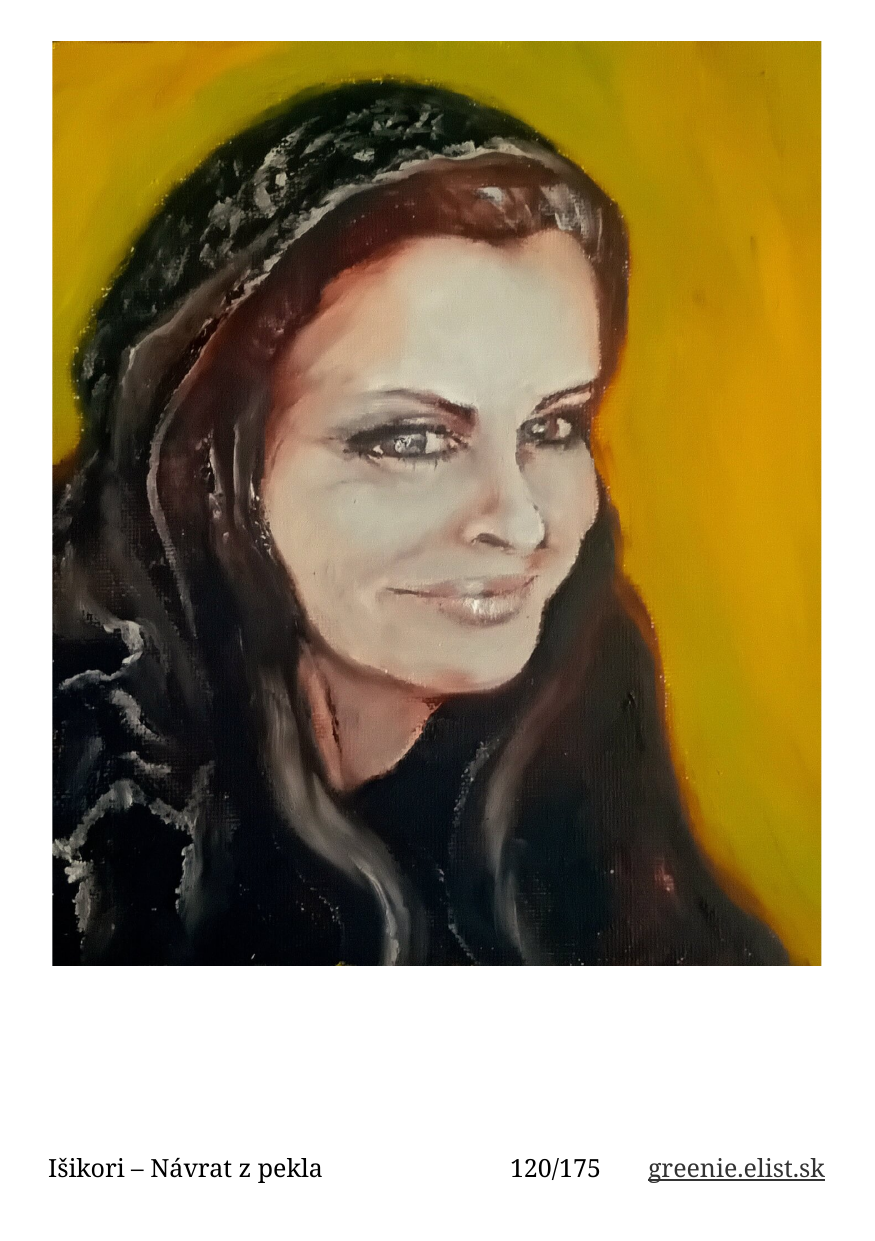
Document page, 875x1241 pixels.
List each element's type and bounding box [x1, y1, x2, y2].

picture [52, 41, 822, 966]
